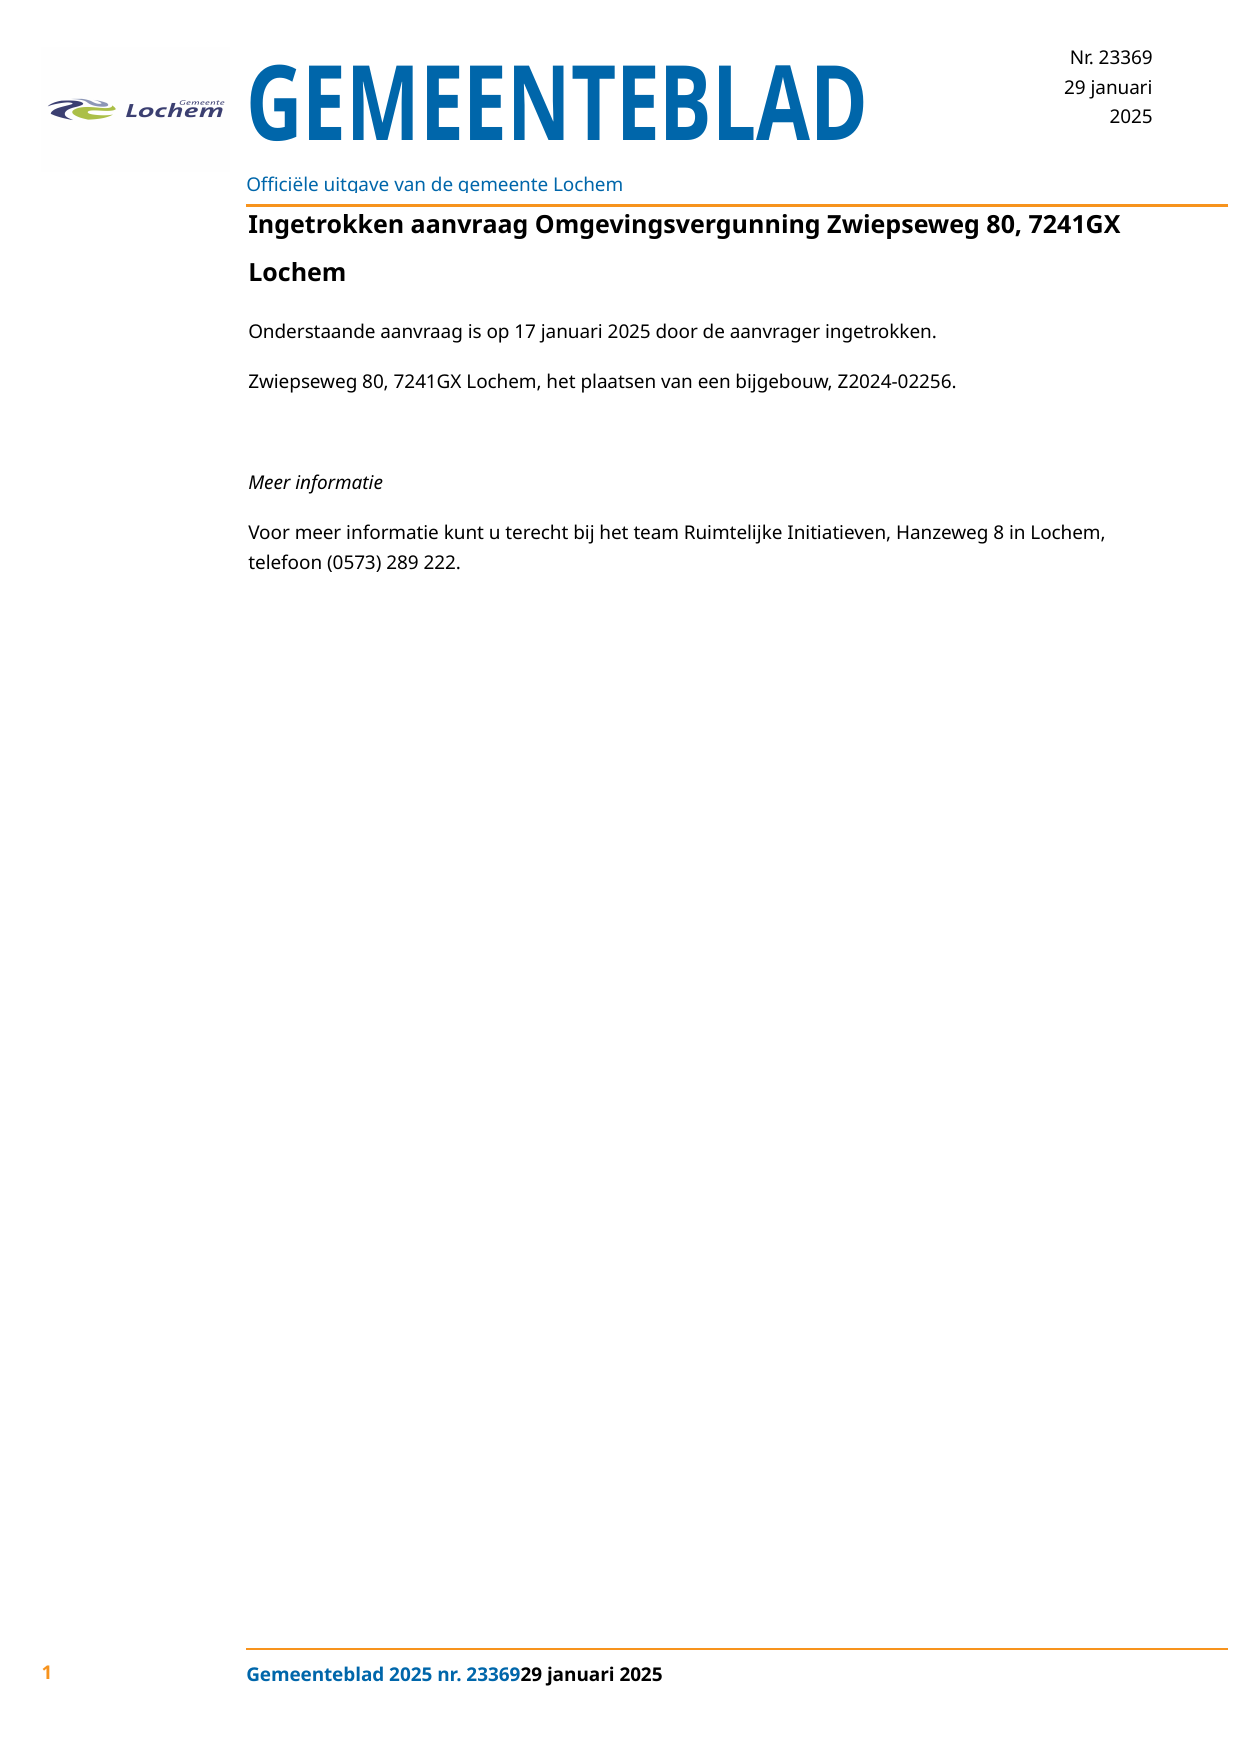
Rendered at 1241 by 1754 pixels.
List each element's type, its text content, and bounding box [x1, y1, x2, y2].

picture [41, 47, 231, 172]
text Zwiepseweg 80, 7241GX Lochem, het plaatsen van een bijgebouw, Z2024-02256. [248, 368, 1152, 394]
text Meer informatie [248, 469, 1152, 495]
text Voor meer informatie kunt u terecht bij het team Ruimtelijke Initiatieven, Hanzeweg 8 in Lochem, telefoon (0573) 289 222. [248, 519, 1152, 575]
text Onderstaande aanvraag is op 17 januari 2025 door de aanvrager ingetrokken. [248, 318, 1152, 344]
text Ingetrokken aanvraag Omgevingsvergunning Zwiepseweg 80, 7241GX Lochem [248, 207, 1152, 288]
